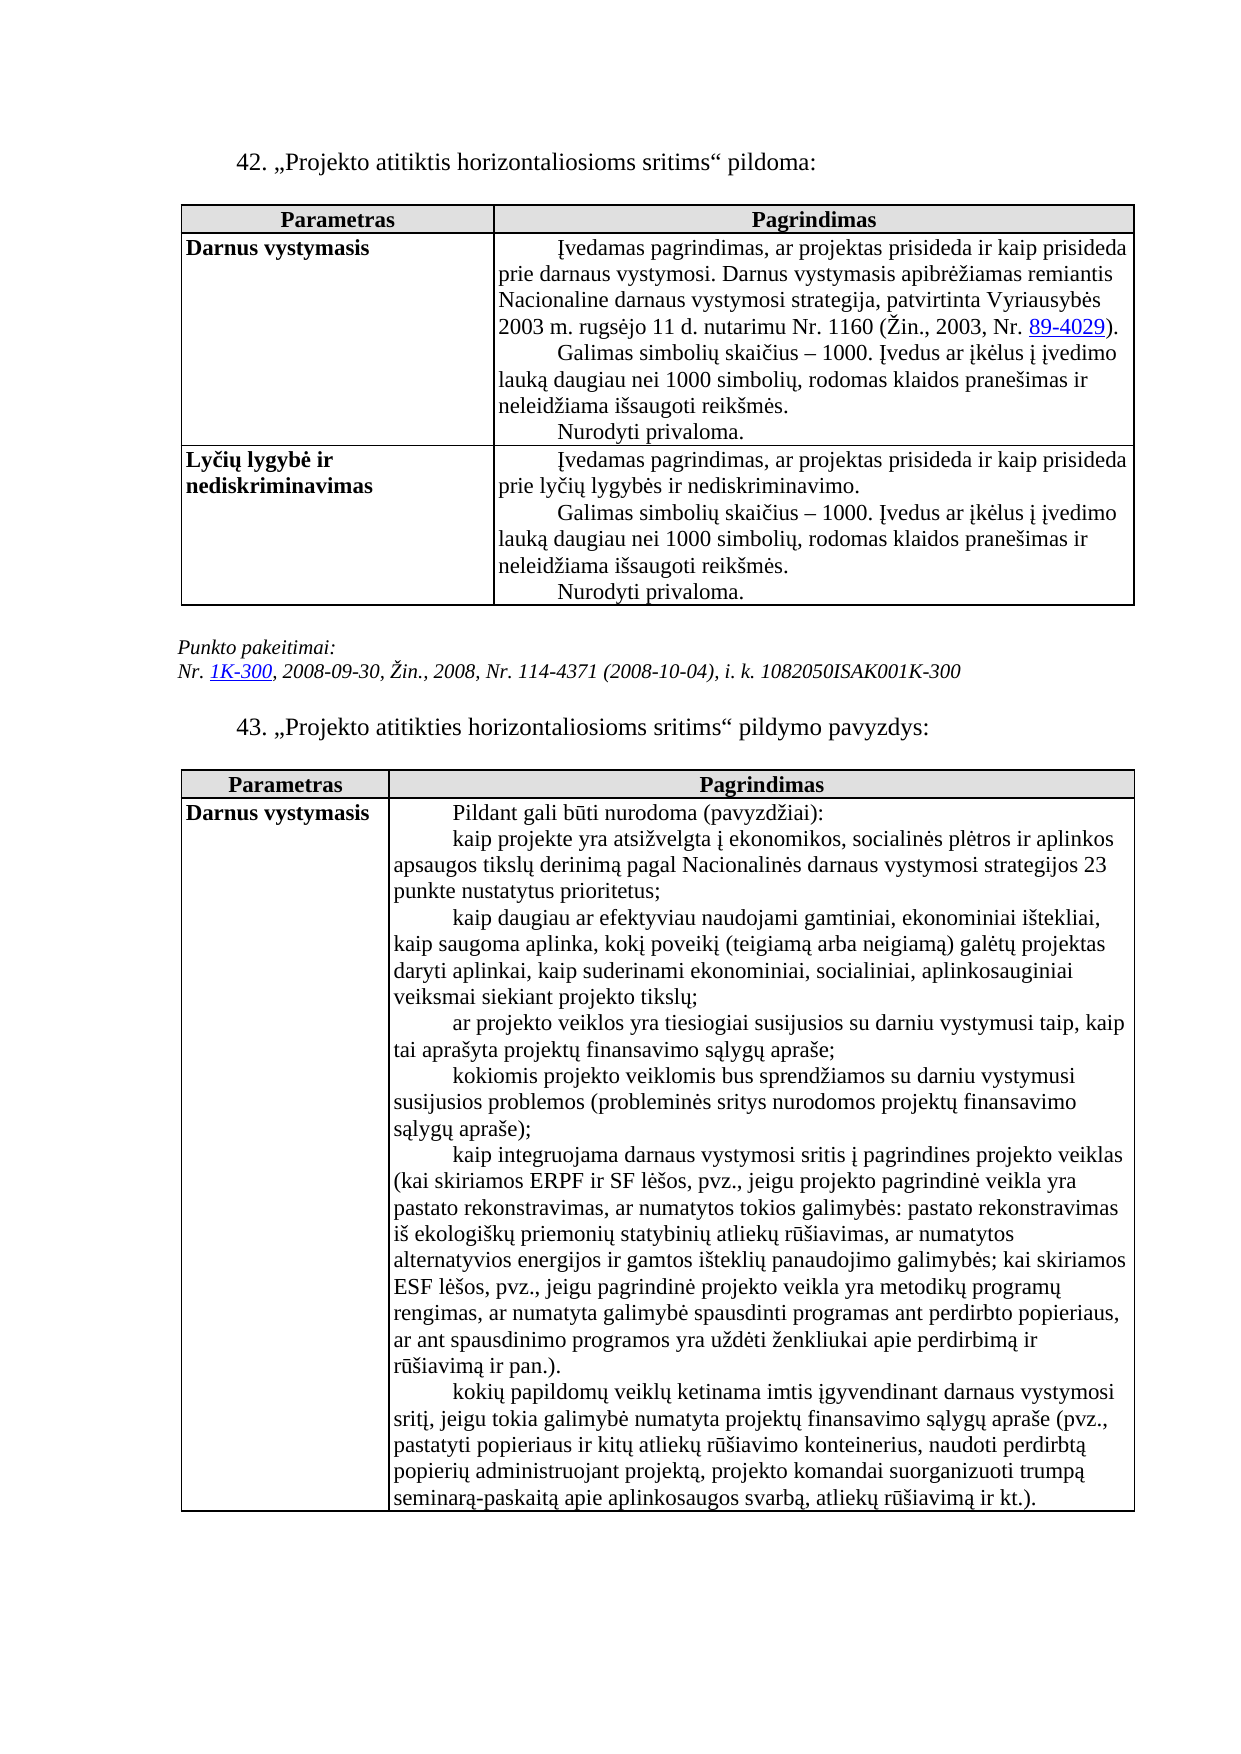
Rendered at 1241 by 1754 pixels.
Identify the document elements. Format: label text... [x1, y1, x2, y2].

table_header Pagrindimas [495, 206, 1133, 232]
table_header Pagrindimas [390, 771, 1134, 797]
table_cell Darnus vystymasis [182, 799, 388, 1510]
text 43. „Projekto atitikties horizontaliosioms sritims“ pildymo pavyzdys: [177, 712, 1122, 740]
table_header Parametras [182, 771, 388, 797]
table_cell Įvedamas pagrindimas, ar projektas prisideda ir kaip prisideda prie darnaus vystymosi. Darnus vystymasis apibrėžiamas remiantis Nacionaline darnaus vystymosi strategija, patvirtinta Vyriausybės 2003 m. rugsėjo 11 d. nutarimu Nr. 1160 (Žin., 2003, Nr. 89-4029). Galimas simbolių skaičius – 1000. Įvedus ar įkėlus į įvedimo lauką daugiau nei 1000 simbolių, rodomas klaidos pranešimas ir neleidžiama išsaugoti reikšmės. Nurodyti privaloma. [495, 234, 1133, 445]
table_cell Darnus vystymasis [182, 234, 493, 445]
text Punkto pakeitimai: [177, 635, 1122, 659]
text 42. „Projekto atitiktis horizontaliosioms sritims“ pildoma: [177, 147, 1122, 176]
table_cell Lyčių lygybė ir nediskriminavimas [182, 446, 493, 604]
text Nr. 1K-300, 2008-09-30, Žin., 2008, Nr. 114-4371 (2008-10-04), i. k. 1082050ISAK001K-300 [177, 659, 1122, 683]
table_cell Įvedamas pagrindimas, ar projektas prisideda ir kaip prisideda prie lyčių lygybės ir nediskriminavimo. Galimas simbolių skaičius – 1000. Įvedus ar įkėlus į įvedimo lauką daugiau nei 1000 simbolių, rodomas klaidos pranešimas ir neleidžiama išsaugoti reikšmės. Nurodyti privaloma. [495, 446, 1133, 604]
table_header Parametras [182, 206, 493, 232]
